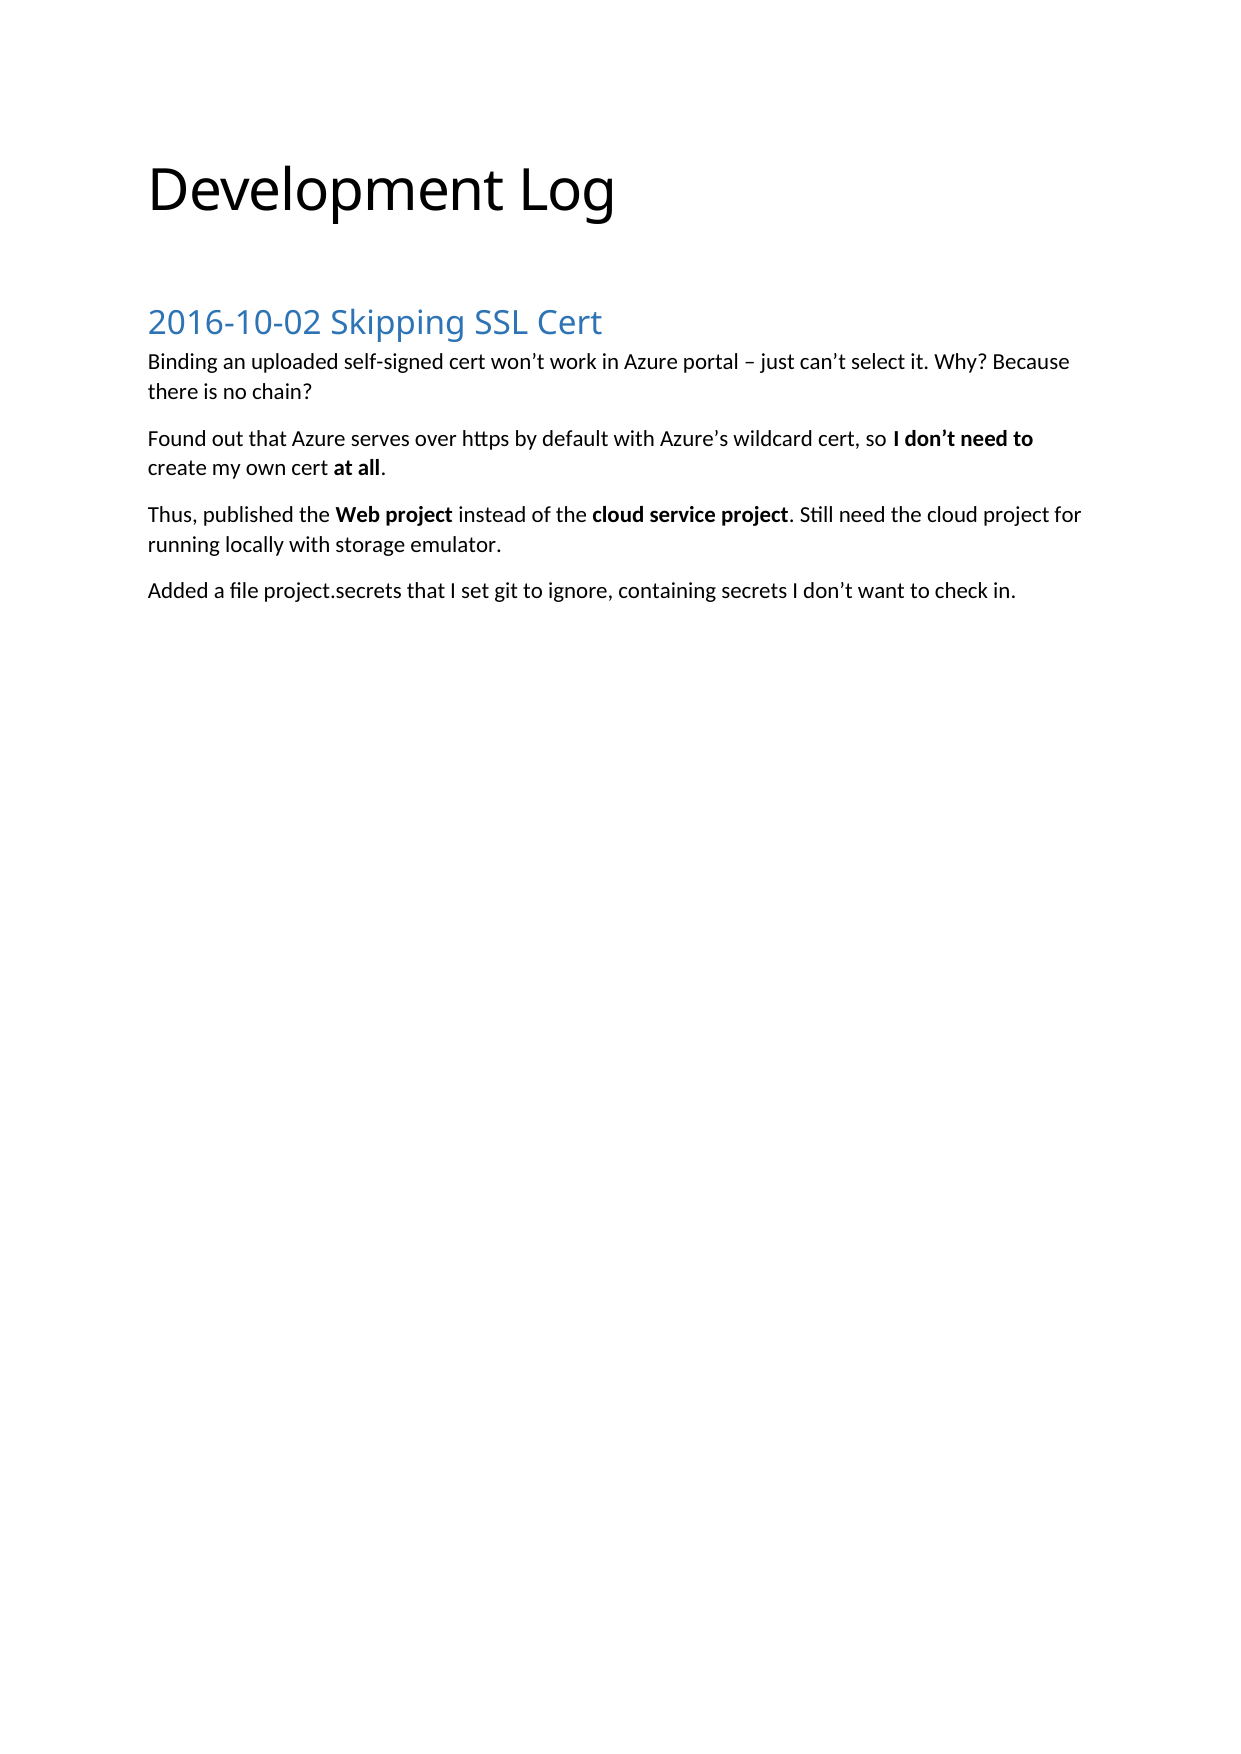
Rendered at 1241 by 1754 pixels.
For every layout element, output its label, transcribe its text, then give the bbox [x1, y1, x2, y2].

text Added a file project.secrets that I set git to ignore, containing secrets I don’t want to check in. [148, 577, 1093, 604]
subtitle 2016-10-02 Skipping SSL Cert [148, 299, 1093, 344]
text Development Log [148, 148, 1093, 227]
text Thus, published the Web project instead of the cloud service project. Still need the cloud project for running locally with storage emulator. [148, 500, 1093, 558]
text Binding an uploaded self-signed cert won’t work in Azure portal – just can’t select it. Why? Because there is no chain? [148, 347, 1093, 405]
text Found out that Azure serves over https by default with Azure’s wildcard cert, so I don’t need to create my own cert at all. [148, 424, 1093, 482]
